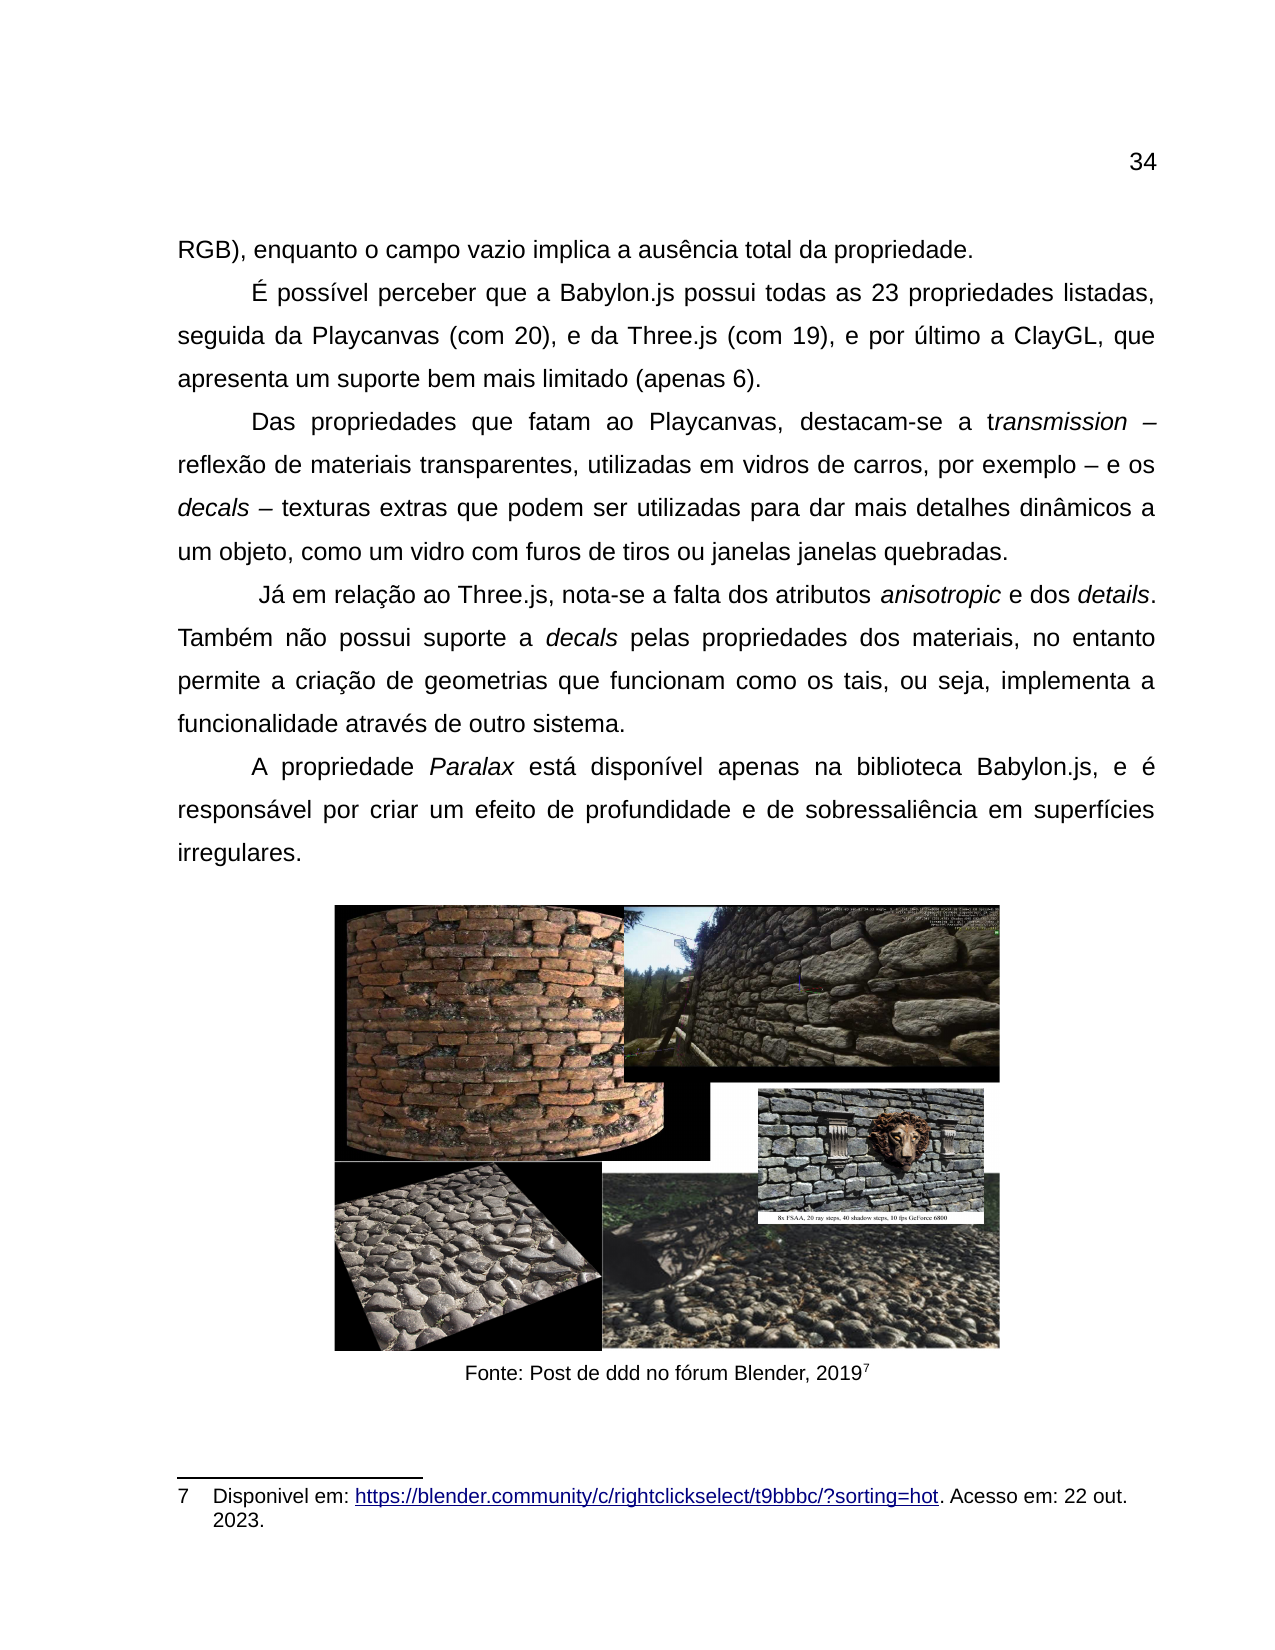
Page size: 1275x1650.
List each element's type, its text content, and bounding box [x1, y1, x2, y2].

text Já em relação ao Three.js, nota-se a falta dos atributos anisotropic e dos details. Também não possui suporte a decals pelas propriedades dos materiais, no entanto permite a criação de geometrias que funcionam como os tais, ou seja, implementa a funcionalidade através de outro sistema. [177, 580, 1157, 738]
text A propriedade Paralax está disponível apenas na biblioteca Babylon.js, e é responsável por criar um efeito de profundidade e de sobressaliência em superfícies irregulares. [177, 752, 1157, 867]
text Das propriedades que fatam ao Playcanvas, destacam-se a transmission – reflexão de materiais transparentes, utilizadas em vidros de carros, por exemplo – e os decals – texturas extras que podem ser utilizadas para dar mais detalhes dinâmicos a um objeto, como um vidro com furos de tiros ou janelas janelas quebradas. [177, 407, 1157, 565]
text É possível perceber que a Babylon.js possui todas as 23 propriedades listadas, seguida da Playcanvas (com 20), e da Three.js (com 19), e por último a ClayGL, que apresenta um suporte bem mais limitado (apenas 6). [177, 278, 1157, 393]
picture [334, 905, 1000, 1351]
text Disponivel em: https://blender.community/c/rightclickselect/t9bbbc/?sorting=hot. Acesso em: 22 out. 2023. [177, 1484, 1157, 1532]
text RGB), enquanto o campo vazio implica a ausência total da propriedade. [177, 235, 1157, 263]
text Fonte: Post de ddd no fórum Blender, 2019 [177, 1361, 1157, 1385]
